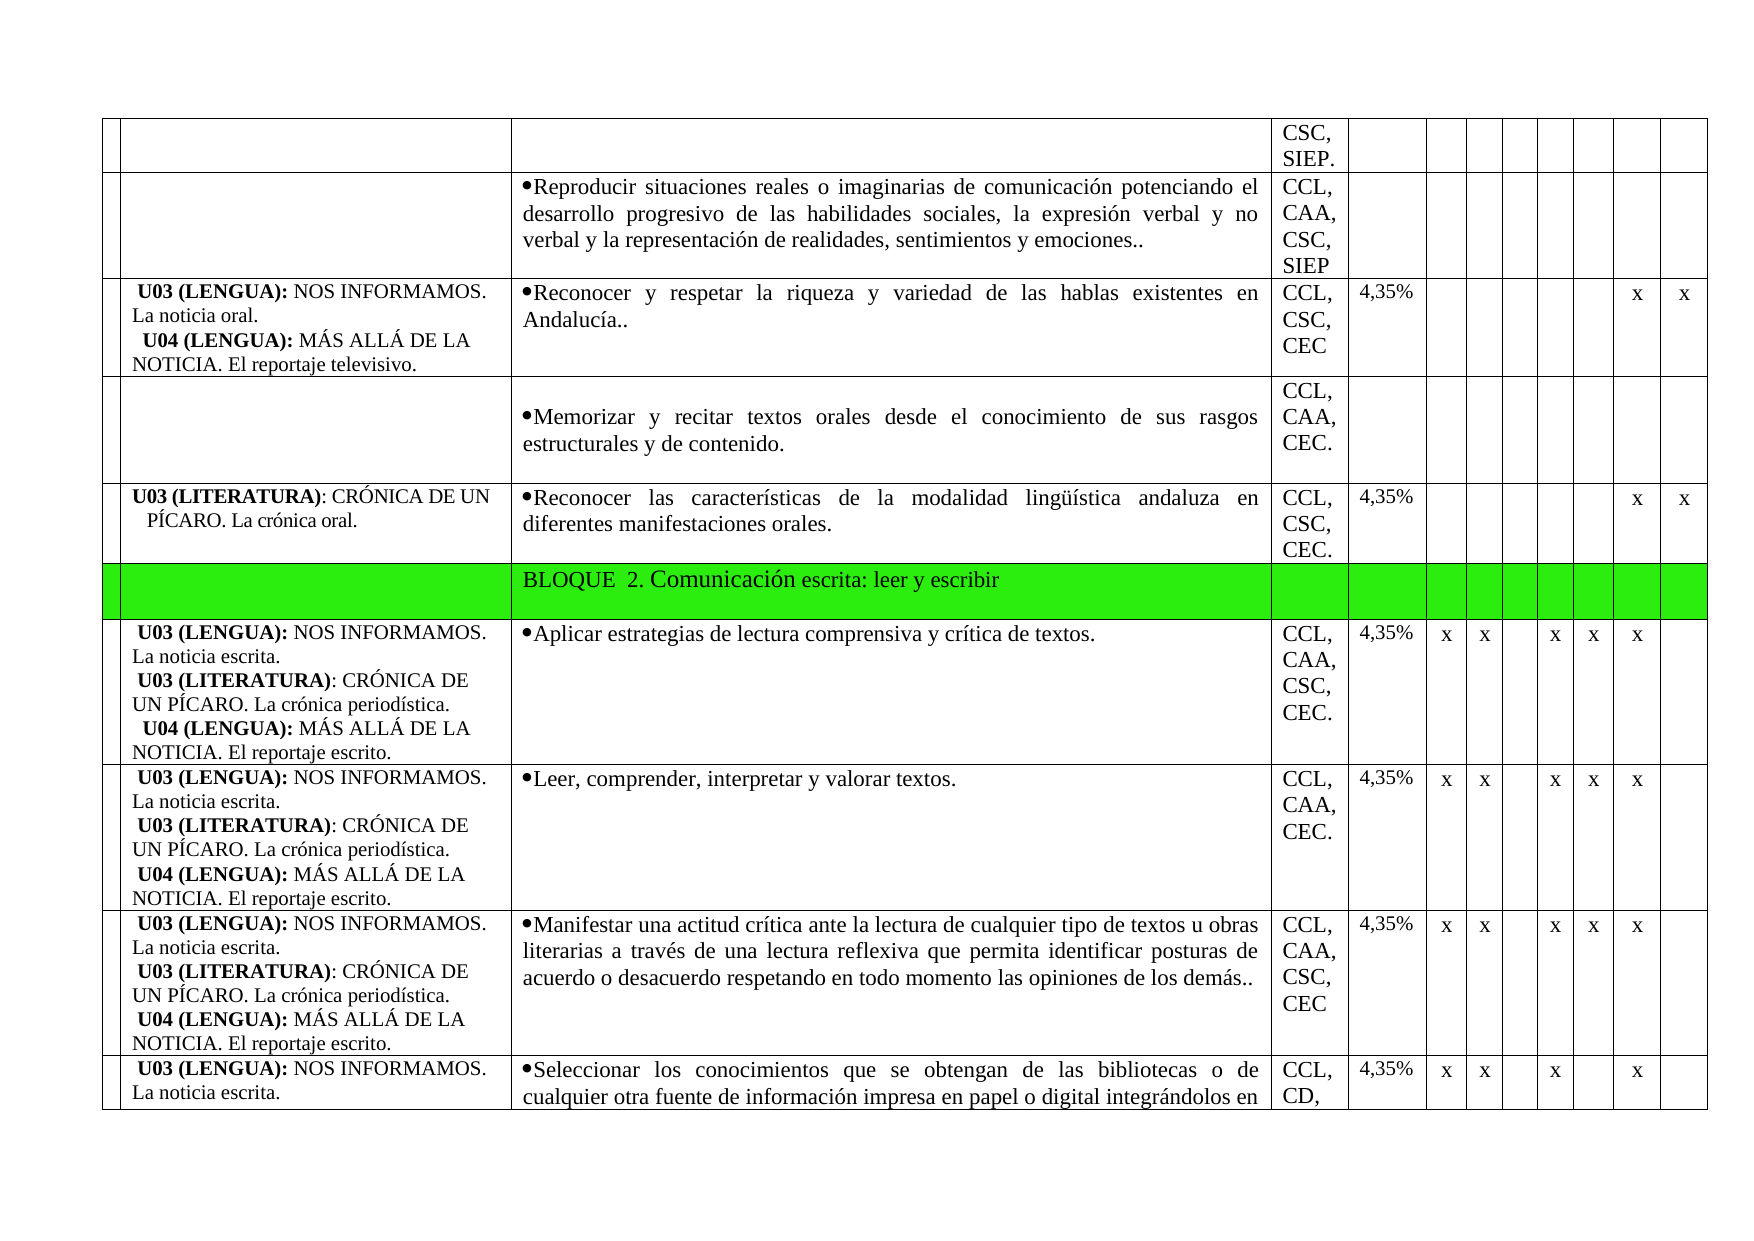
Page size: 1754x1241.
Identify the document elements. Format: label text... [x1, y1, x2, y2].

table_cell [1661, 564, 1707, 619]
table_cell Memorizar y recitar textos orales desde el conocimiento de sus rasgos estructurales y de contenido. [512, 377, 1271, 482]
table_cell [1467, 279, 1502, 376]
table_cell [1349, 173, 1426, 278]
table_cell [1661, 765, 1707, 909]
table_cell CCL, CAA, CEC. [1272, 765, 1348, 909]
table_cell [1574, 484, 1613, 563]
table_cell [1349, 119, 1426, 172]
table_cell x [1467, 765, 1502, 909]
table_cell [1538, 377, 1573, 482]
table_cell [103, 765, 120, 909]
table_cell [1614, 119, 1660, 172]
table_cell [1427, 564, 1466, 619]
table_cell [1503, 765, 1537, 909]
table_cell [1427, 119, 1466, 172]
table_cell x [1538, 911, 1573, 1055]
table_cell 4,35% [1349, 911, 1426, 1055]
table_cell CCL, CD, [1272, 1056, 1348, 1109]
table_cell [1614, 173, 1660, 278]
table_cell [121, 377, 511, 482]
table_cell x [1661, 484, 1707, 563]
table_cell x [1574, 765, 1613, 909]
table_cell [1614, 377, 1660, 482]
table_cell 4,35% [1349, 279, 1426, 376]
table_cell [1538, 119, 1573, 172]
table_cell CSC, SIEP. [1272, 119, 1348, 172]
table_cell Reconocer y respetar la riqueza y variedad de las hablas existentes en Andalucía.. [512, 279, 1271, 376]
table_cell [1503, 119, 1537, 172]
table_cell 4,35% [1349, 484, 1426, 563]
table_cell 4,35% [1349, 1056, 1426, 1109]
table_cell [1427, 173, 1466, 278]
table_cell [1538, 279, 1573, 376]
table_cell [1614, 564, 1660, 619]
table_cell x [1614, 484, 1660, 563]
table_cell CCL, CAA, CSC, CEC [1272, 911, 1348, 1055]
table_cell [1503, 1056, 1537, 1109]
table_cell 4,35% [1349, 765, 1426, 909]
table_cell [121, 173, 511, 278]
table_cell [1661, 173, 1707, 278]
table_cell BLOQUE 2. Comunicación escrita: leer y escribir [512, 564, 1271, 619]
table_cell [1661, 911, 1707, 1055]
table_cell [103, 1056, 120, 1109]
table_cell x [1614, 911, 1660, 1055]
table_cell x [1614, 620, 1660, 764]
table_cell [1503, 173, 1537, 278]
table_cell [103, 911, 120, 1055]
table_cell [1503, 911, 1537, 1055]
table_cell [103, 173, 120, 278]
table_cell U03 (LENGUA): NOS INFORMAMOS. La noticia escrita. U03 (LITERATURA): CRÓNICA DE UN PÍCARO. La crónica periodística. U04 (LENGUA): MÁS ALLÁ DE LA NOTICIA. El reportaje escrito. [121, 620, 511, 764]
table_cell x [1538, 620, 1573, 764]
table_cell [1503, 484, 1537, 563]
table_cell [1503, 564, 1537, 619]
table_cell [1503, 377, 1537, 482]
table_cell U03 (LENGUA): NOS INFORMAMOS. La noticia oral. U04 (LENGUA): MÁS ALLÁ DE LA NOTICIA. El reportaje televisivo. [121, 279, 511, 376]
table_cell [1467, 119, 1502, 172]
table_cell [1661, 1056, 1707, 1109]
table_cell [103, 564, 120, 619]
table_cell [1574, 173, 1613, 278]
table_cell CCL, CAA, CEC. [1272, 377, 1348, 482]
table_cell 4,35% [1349, 620, 1426, 764]
table_cell Reproducir situaciones reales o imaginarias de comunicación potenciando el desarrollo progresivo de las habilidades sociales, la expresión verbal y no verbal y la representación de realidades, sentimientos y emociones.. [512, 173, 1271, 278]
table_cell [1272, 564, 1348, 619]
table_cell [1538, 173, 1573, 278]
table_cell Manifestar una actitud crítica ante la lectura de cualquier tipo de textos u obras literarias a través de una lectura reflexiva que permita identificar posturas de acuerdo o desacuerdo respetando en todo momento las opiniones de los demás.. [512, 911, 1271, 1055]
table_cell [1349, 377, 1426, 482]
table_cell [103, 119, 120, 172]
table_cell [1574, 377, 1613, 482]
table_cell [1661, 620, 1707, 764]
table_cell [1427, 377, 1466, 482]
table_cell CCL, CSC, CEC [1272, 279, 1348, 376]
table_cell x [1538, 1056, 1573, 1109]
table_cell x [1467, 911, 1502, 1055]
table_cell [1661, 377, 1707, 482]
table_cell [1574, 1056, 1613, 1109]
table_cell x [1614, 765, 1660, 909]
table_cell x [1427, 1056, 1466, 1109]
table_cell x [1427, 620, 1466, 764]
table_cell [1574, 119, 1613, 172]
table_cell x [1467, 1056, 1502, 1109]
table_cell x [1661, 279, 1707, 376]
table_cell [512, 119, 1271, 172]
table_cell [103, 620, 120, 764]
table_cell U03 (LENGUA): NOS INFORMAMOS. La noticia escrita. [121, 1056, 511, 1109]
table_cell [1661, 119, 1707, 172]
table_cell [1467, 377, 1502, 482]
table_cell x [1614, 279, 1660, 376]
table_cell CCL, CAA, CSC, SIEP [1272, 173, 1348, 278]
table_cell [121, 564, 511, 619]
table_cell [1467, 173, 1502, 278]
table_cell [103, 484, 120, 563]
table_cell [1349, 564, 1426, 619]
table_cell Seleccionar los conocimientos que se obtengan de las bibliotecas o de cualquier otra fuente de información impresa en papel o digital integrándolos en [512, 1056, 1271, 1109]
table_cell [103, 377, 120, 482]
table_cell CCL, CSC, CEC. [1272, 484, 1348, 563]
table_cell [1538, 564, 1573, 619]
table_cell [1574, 564, 1613, 619]
table_cell [121, 119, 511, 172]
table_cell x [1574, 620, 1613, 764]
table_cell [1427, 484, 1466, 563]
table_cell x [1427, 911, 1466, 1055]
table_cell Reconocer las características de la modalidad lingüística andaluza en diferentes manifestaciones orales. [512, 484, 1271, 563]
table_cell U03 (LENGUA): NOS INFORMAMOS. La noticia escrita. U03 (LITERATURA): CRÓNICA DE UN PÍCARO. La crónica periodística. U04 (LENGUA): MÁS ALLÁ DE LA NOTICIA. El reportaje escrito. [121, 765, 511, 909]
table_cell [1427, 279, 1466, 376]
table_cell [1538, 484, 1573, 563]
table_cell x [1427, 765, 1466, 909]
table_cell [1467, 484, 1502, 563]
table_cell [1503, 279, 1537, 376]
table_cell x [1614, 1056, 1660, 1109]
table_cell U03 (LITERATURA): CRÓNICA DE UN PÍCARO. La crónica oral. [121, 484, 511, 563]
table_cell x [1574, 911, 1613, 1055]
table_cell CCL, CAA, CSC, CEC. [1272, 620, 1348, 764]
table_cell Leer, comprender, interpretar y valorar textos. [512, 765, 1271, 909]
table_cell U03 (LENGUA): NOS INFORMAMOS. La noticia escrita. U03 (LITERATURA): CRÓNICA DE UN PÍCARO. La crónica periodística. U04 (LENGUA): MÁS ALLÁ DE LA NOTICIA. El reportaje escrito. [121, 911, 511, 1055]
table_cell [1503, 620, 1537, 764]
table_cell [1467, 564, 1502, 619]
table_cell Aplicar estrategias de lectura comprensiva y crítica de textos. [512, 620, 1271, 764]
table_cell [1574, 279, 1613, 376]
table_cell [103, 279, 120, 376]
table_cell x [1467, 620, 1502, 764]
table_cell x [1538, 765, 1573, 909]
